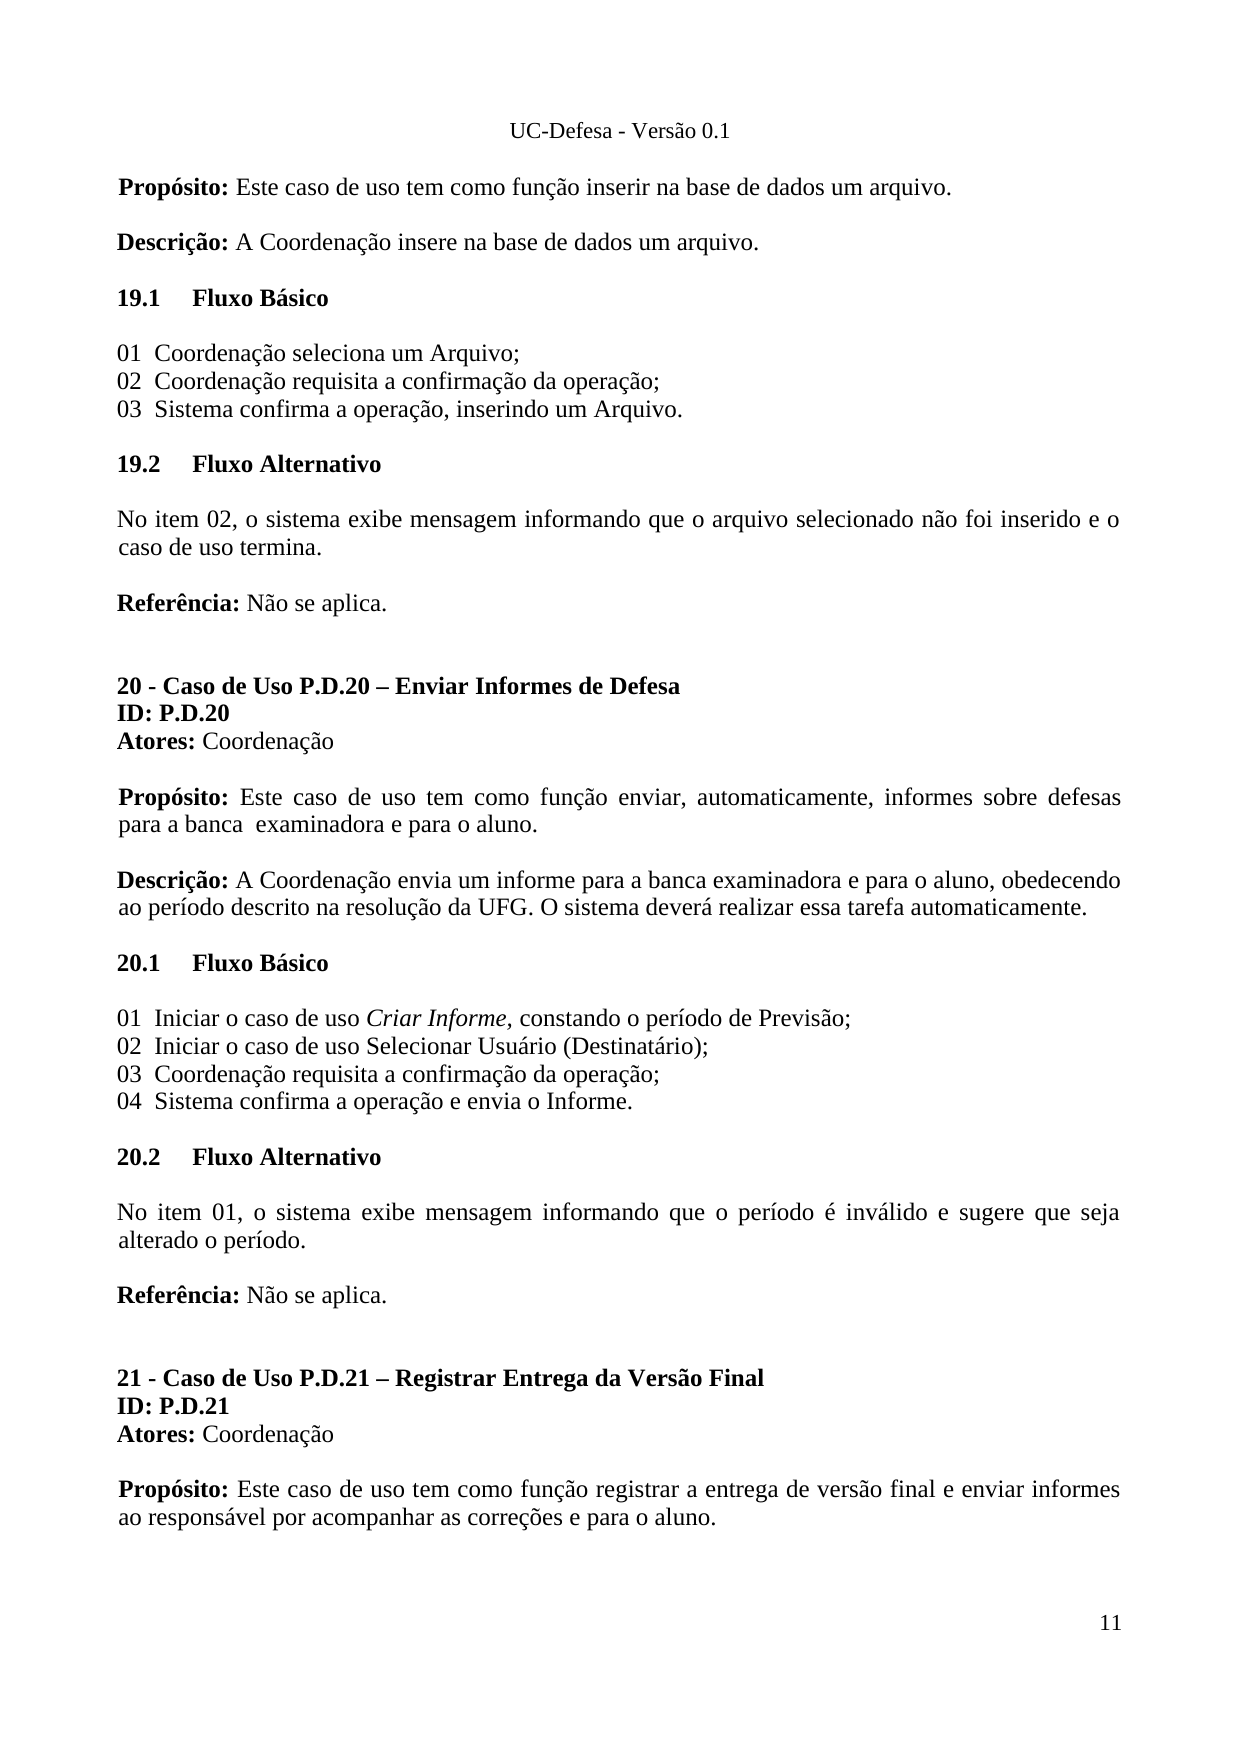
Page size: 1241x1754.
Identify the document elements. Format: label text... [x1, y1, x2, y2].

text Descrição: A Coordenação insere na base de dados um arquivo. [117, 228, 1122, 256]
text 03 Coordenação requisita a confirmação da operação; [117, 1060, 1122, 1087]
text Referência: Não se aplica. [117, 589, 1122, 616]
text Referência: Não se aplica. [117, 1281, 1122, 1309]
text 19.1 Fluxo Básico [117, 284, 1122, 312]
text Propósito: Este caso de uso tem como função enviar, automaticamente, informes sobre defesas para a banca examinadora e para o aluno. [118, 783, 1122, 838]
text 03 Sistema confirma a operação, inserindo um Arquivo. [117, 395, 1122, 422]
text ID: P.D.20 [117, 699, 1122, 727]
text 20 - Caso de Uso P.D.20 – Enviar Informes de Defesa [117, 672, 1122, 699]
text 02 Iniciar o caso de uso Selecionar Usuário (Destinatário); [117, 1032, 1122, 1060]
text 20.2 Fluxo Alternativo [117, 1143, 1122, 1171]
text 20.1 Fluxo Básico [117, 949, 1122, 977]
text Propósito: Este caso de uso tem como função inserir na base de dados um arquivo. [118, 173, 1122, 201]
text No item 02, o sistema exibe mensagem informando que o arquivo selecionado não foi inserido e o caso de uso termina. [117, 506, 1122, 561]
text Descrição: A Coordenação envia um informe para a banca examinadora e para o aluno, obedecendo ao período descrito na resolução da UFG. O sistema deverá realizar essa tarefa automaticamente. [117, 866, 1122, 921]
text Atores: Coordenação [117, 1420, 1122, 1448]
text 01 Iniciar o caso de uso Criar Informe, constando o período de Previsão; [117, 1004, 1122, 1032]
text 21 - Caso de Uso P.D.21 – Registrar Entrega da Versão Final [117, 1364, 1122, 1392]
text 19.2 Fluxo Alternativo [117, 450, 1122, 478]
text 01 Coordenação seleciona um Arquivo; [117, 339, 1122, 367]
text Atores: Coordenação [117, 727, 1122, 755]
text No item 01, o sistema exibe mensagem informando que o período é inválido e sugere que seja alterado o período. [117, 1198, 1122, 1254]
text 02 Coordenação requisita a confirmação da operação; [117, 367, 1122, 395]
text ID: P.D.21 [117, 1392, 1122, 1420]
text 04 Sistema confirma a operação e envia o Informe. [117, 1087, 1122, 1115]
text Propósito: Este caso de uso tem como função registrar a entrega de versão final e enviar informes ao responsável por acompanhar as correções e para o aluno. [118, 1475, 1122, 1531]
